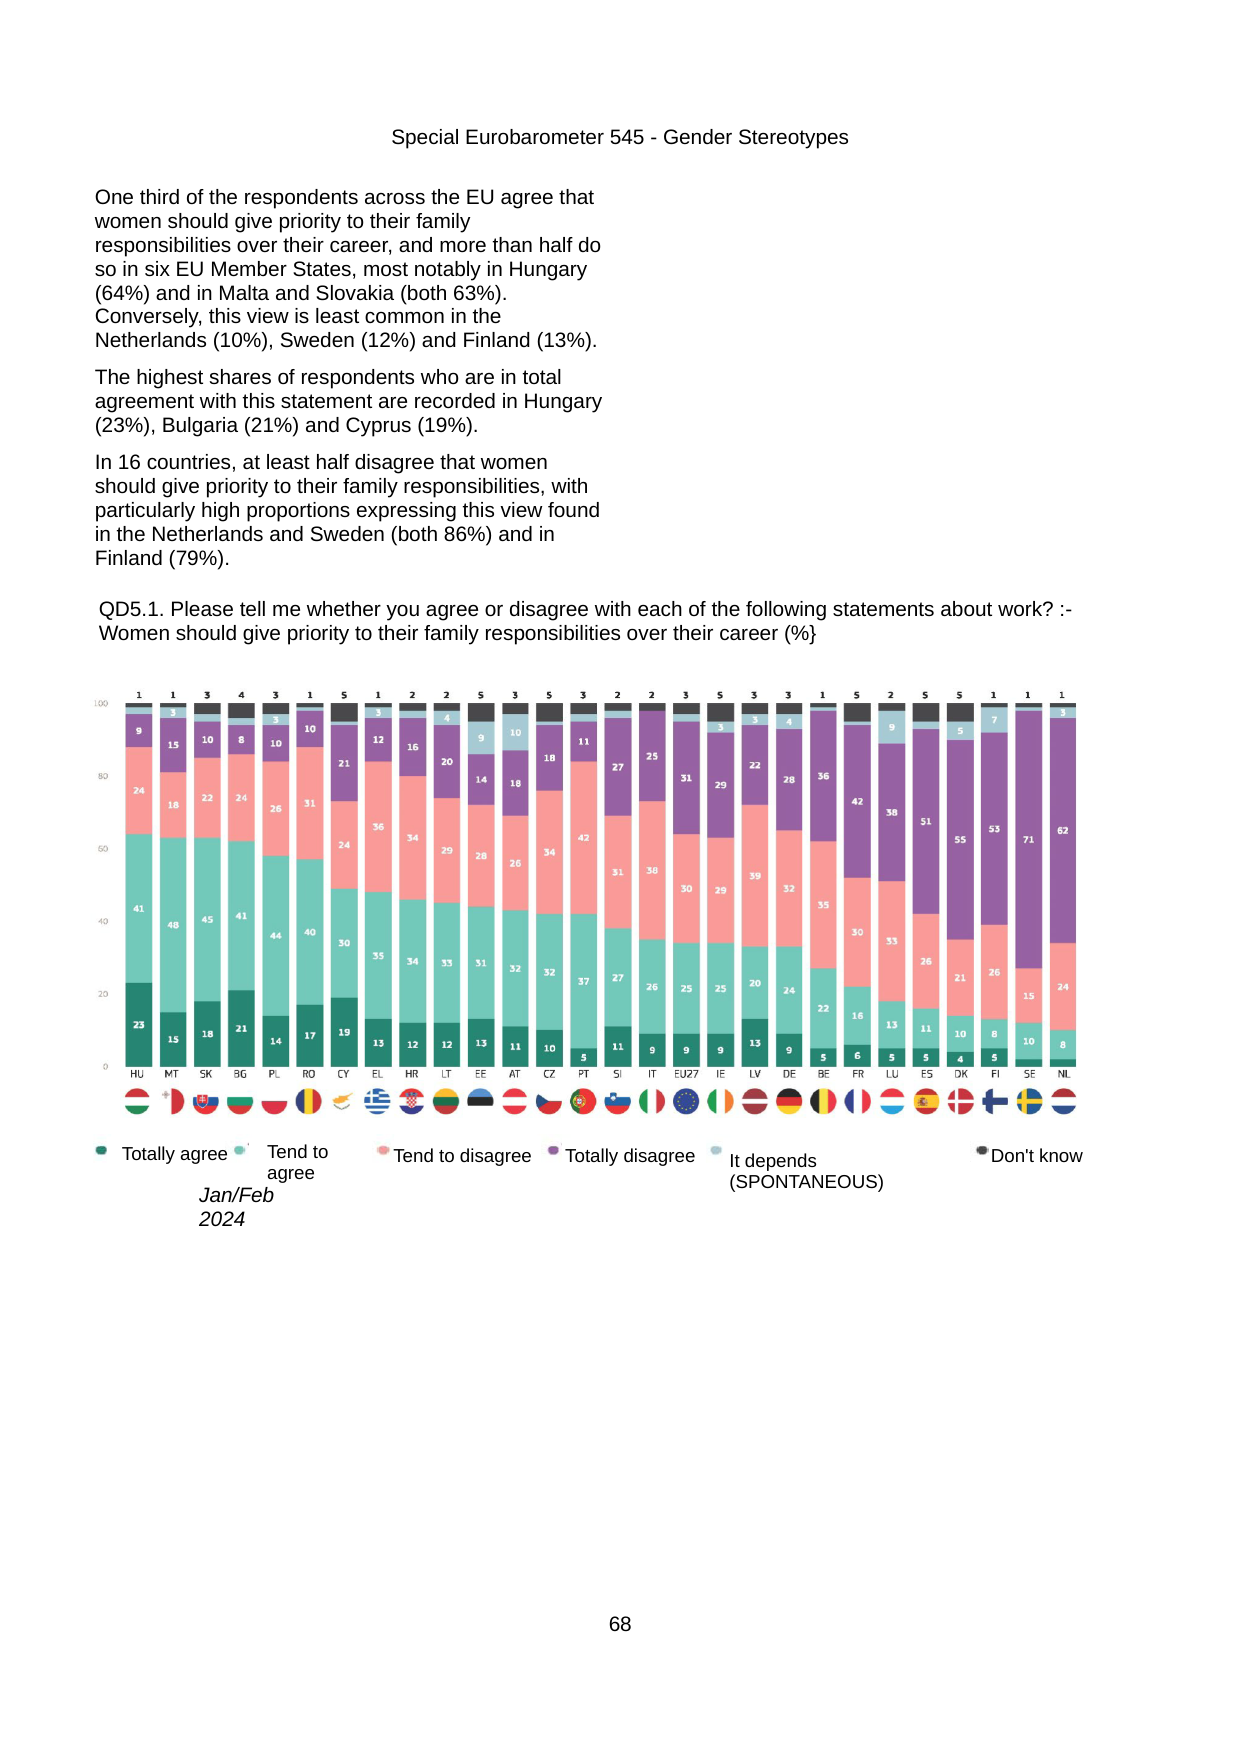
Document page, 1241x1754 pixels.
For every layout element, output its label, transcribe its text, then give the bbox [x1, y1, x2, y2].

text In 16 countries, at least half disagree that women should give priority to their family responsibilities, with particularly high proportions expressing this view found in the Netherlands and Sweden (both 86%) and in Finland (79%). [94, 450, 605, 570]
text One third of the respondents across the EU agree that women should give priority to their family responsibilities over their career, and more than half do so in six EU Member States, most notably in Hungary (64%) and in Malta and Slovakia (both 63%). Conversely, this view is least common in the Netherlands (10%), Sweden (12%) and Finland (13%). [94, 184, 605, 352]
picture [89, 1128, 989, 1165]
picture [83, 685, 1077, 1118]
text The highest shares of respondents who are in total agreement with this statement are recorded in Hungary (23%), Bulgaria (21%) and Cyprus (19%). [94, 365, 605, 437]
